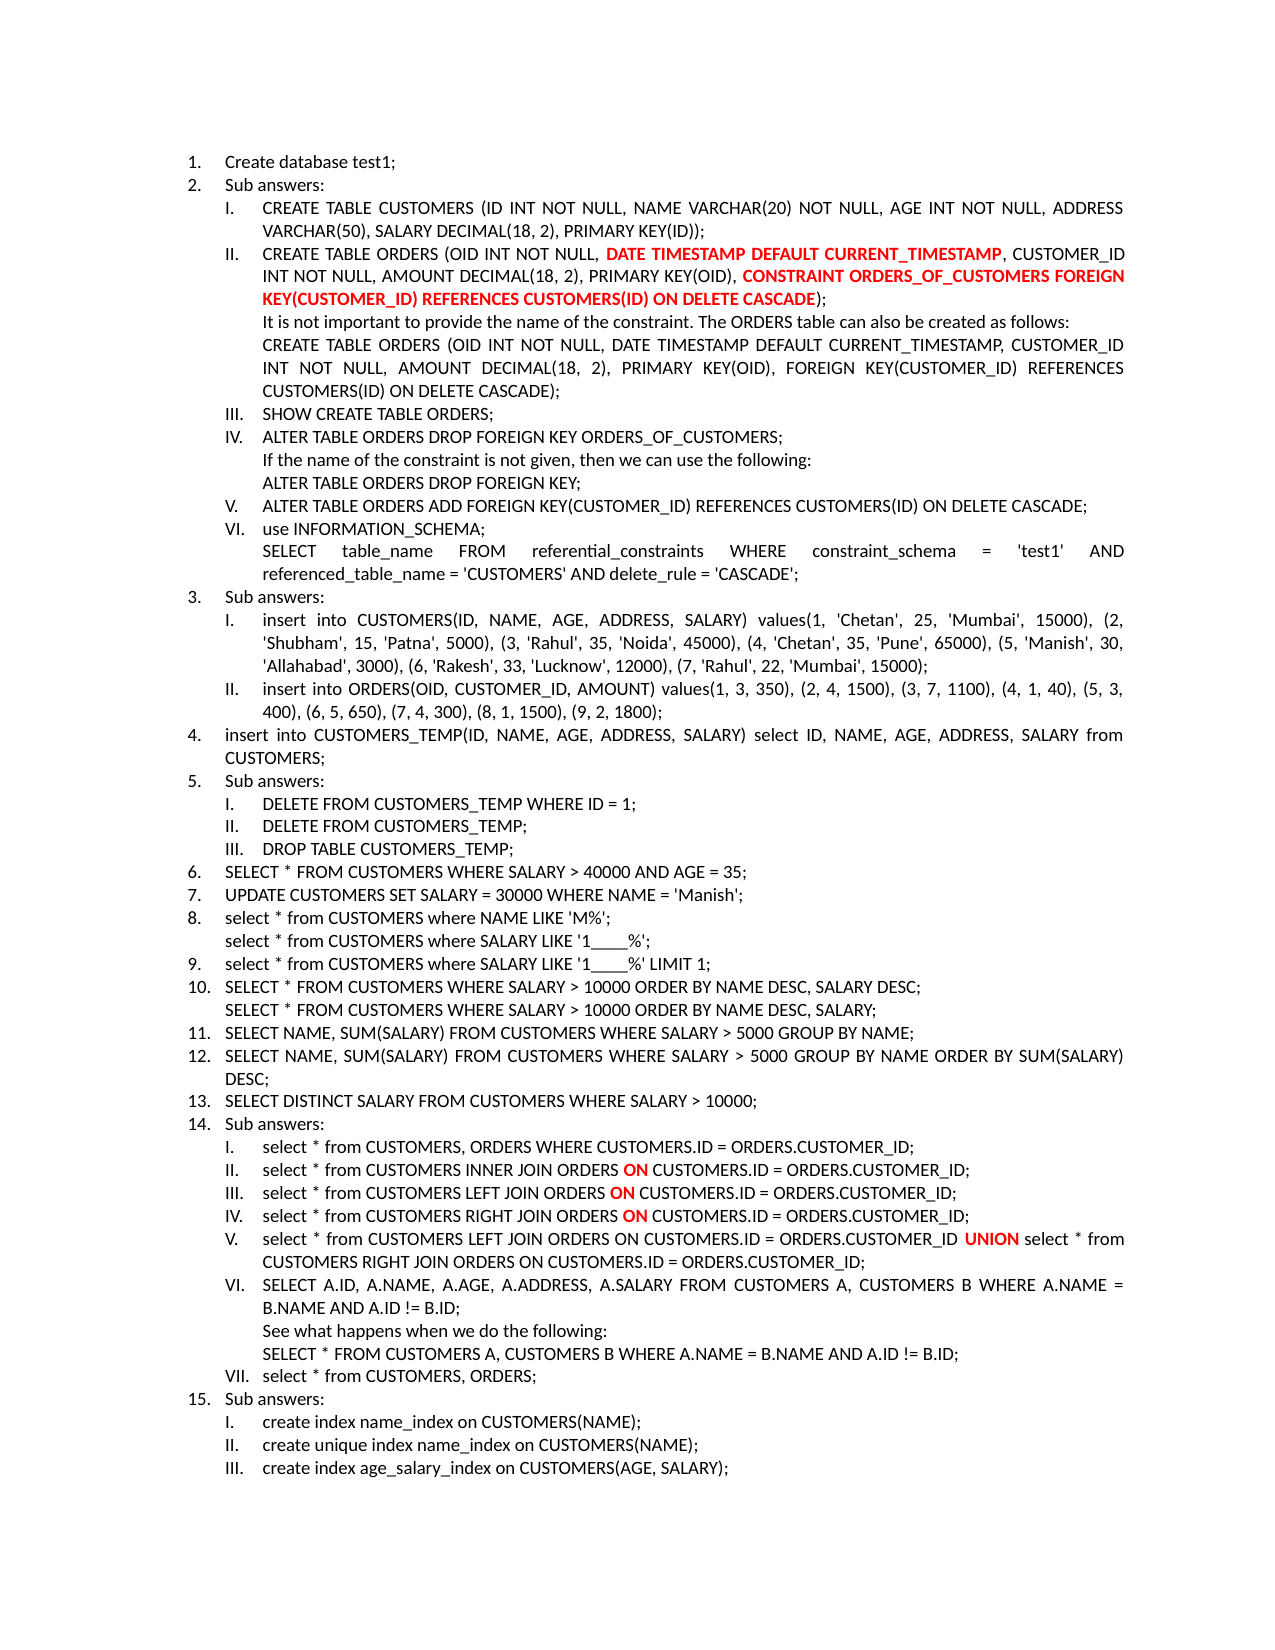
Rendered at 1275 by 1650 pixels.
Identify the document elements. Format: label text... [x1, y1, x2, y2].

list select * from CUSTOMERS where SALARY LIKE '1____%' LIMIT 1; [187, 952, 1125, 975]
list SELECT DISTINCT SALARY FROM CUSTOMERS WHERE SALARY > 10000; [187, 1089, 1125, 1112]
list select * from CUSTOMERS, ORDERS; [225, 1364, 1125, 1387]
list create index age_salary_index on CUSTOMERS(AGE, SALARY); [225, 1456, 1125, 1479]
list insert into CUSTOMERS_TEMP(ID, NAME, AGE, ADDRESS, SALARY) select ID, NAME, AGE, ADDRESS, SALARY from CUSTOMERS; [187, 723, 1125, 769]
list CREATE TABLE ORDERS (OID INT NOT NULL, DATE TIMESTAMP DEFAULT CURRENT_TIMESTAMP, CUSTOMER_ID INT NOT NULL, AMOUNT DECIMAL(18, 2), PRIMARY KEY(OID), FOREIGN KEY(CUSTOMER_ID) REFERENCES CUSTOMERS(ID) ON DELETE CASCADE); [225, 333, 1125, 402]
list SELECT table_name FROM referential_constraints WHERE constraint_schema = 'test1' AND referenced_table_name = 'CUSTOMERS' AND delete_rule = 'CASCADE'; [225, 539, 1125, 585]
list select * from CUSTOMERS where NAME LIKE 'M%'; [187, 906, 1125, 929]
list Sub answers: [187, 585, 1125, 608]
list select * from CUSTOMERS LEFT JOIN ORDERS ON CUSTOMERS.ID = ORDERS.CUSTOMER_ID UNION select * from CUSTOMERS RIGHT JOIN ORDERS ON CUSTOMERS.ID = ORDERS.CUSTOMER_ID; [225, 1227, 1125, 1273]
list Create database test1; [187, 150, 1125, 173]
list DROP TABLE CUSTOMERS_TEMP; [225, 837, 1125, 860]
list SELECT * FROM CUSTOMERS WHERE SALARY > 10000 ORDER BY NAME DESC, SALARY DESC; [187, 975, 1125, 998]
list SHOW CREATE TABLE ORDERS; [225, 402, 1125, 425]
list select * from CUSTOMERS, ORDERS WHERE CUSTOMERS.ID = ORDERS.CUSTOMER_ID; [225, 1135, 1125, 1158]
list Sub answers: [187, 1387, 1125, 1410]
list insert into ORDERS(OID, CUSTOMER_ID, AMOUNT) values(1, 3, 350), (2, 4, 1500), (3, 7, 1100), (4, 1, 40), (5, 3, 400), (6, 5, 650), (7, 4, 300), (8, 1, 1500), (9, 2, 1800); [225, 677, 1125, 723]
list DELETE FROM CUSTOMERS_TEMP WHERE ID = 1; [225, 792, 1125, 814]
list CREATE TABLE ORDERS (OID INT NOT NULL, DATE TIMESTAMP DEFAULT CURRENT_TIMESTAMP, CUSTOMER_ID INT NOT NULL, AMOUNT DECIMAL(18, 2), PRIMARY KEY(OID), CONSTRAINT ORDERS_OF_CUSTOMERS FOREIGN KEY(CUSTOMER_ID) REFERENCES CUSTOMERS(ID) ON DELETE CASCADE); [225, 242, 1125, 310]
list If the name of the constraint is not given, then we can use the following: [225, 448, 1125, 471]
list See what happens when we do the following: [225, 1319, 1125, 1342]
list select * from CUSTOMERS INNER JOIN ORDERS ON CUSTOMERS.ID = ORDERS.CUSTOMER_ID; [225, 1158, 1125, 1181]
list Sub answers: [187, 769, 1125, 792]
list insert into CUSTOMERS(ID, NAME, AGE, ADDRESS, SALARY) values(1, 'Chetan', 25, 'Mumbai', 15000), (2, 'Shubham', 15, 'Patna', 5000), (3, 'Rahul', 35, 'Noida', 45000), (4, 'Chetan', 35, 'Pune', 65000), (5, 'Manish', 30, 'Allahabad', 3000), (6, 'Rakesh', 33, 'Lucknow', 12000), (7, 'Rahul', 22, 'Mumbai', 15000); [225, 608, 1125, 677]
list It is not important to provide the name of the constraint. The ORDERS table can also be created as follows: [225, 310, 1125, 333]
list SELECT * FROM CUSTOMERS A, CUSTOMERS B WHERE A.NAME = B.NAME AND A.ID != B.ID; [225, 1342, 1125, 1364]
list Sub answers: [187, 1112, 1125, 1135]
list create unique index name_index on CUSTOMERS(NAME); [225, 1433, 1125, 1456]
list UPDATE CUSTOMERS SET SALARY = 30000 WHERE NAME = 'Manish'; [187, 883, 1125, 906]
list select * from CUSTOMERS LEFT JOIN ORDERS ON CUSTOMERS.ID = ORDERS.CUSTOMER_ID; [225, 1181, 1125, 1204]
list SELECT * FROM CUSTOMERS WHERE SALARY > 40000 AND AGE = 35; [187, 860, 1125, 883]
list Sub answers: [187, 173, 1125, 196]
list use INFORMATION_SCHEMA; [225, 517, 1125, 539]
list create index name_index on CUSTOMERS(NAME); [225, 1410, 1125, 1433]
list SELECT NAME, SUM(SALARY) FROM CUSTOMERS WHERE SALARY > 5000 GROUP BY NAME; [187, 1021, 1125, 1044]
list DELETE FROM CUSTOMERS_TEMP; [225, 814, 1125, 837]
list SELECT * FROM CUSTOMERS WHERE SALARY > 10000 ORDER BY NAME DESC, SALARY; [187, 998, 1125, 1021]
list SELECT A.ID, A.NAME, A.AGE, A.ADDRESS, A.SALARY FROM CUSTOMERS A, CUSTOMERS B WHERE A.NAME = B.NAME AND A.ID != B.ID; [225, 1273, 1125, 1319]
list SELECT NAME, SUM(SALARY) FROM CUSTOMERS WHERE SALARY > 5000 GROUP BY NAME ORDER BY SUM(SALARY) DESC; [187, 1044, 1125, 1089]
list ALTER TABLE ORDERS DROP FOREIGN KEY ORDERS_OF_CUSTOMERS; [225, 425, 1125, 448]
list ALTER TABLE ORDERS ADD FOREIGN KEY(CUSTOMER_ID) REFERENCES CUSTOMERS(ID) ON DELETE CASCADE; [225, 494, 1125, 517]
list ALTER TABLE ORDERS DROP FOREIGN KEY; [225, 471, 1125, 494]
list CREATE TABLE CUSTOMERS (ID INT NOT NULL, NAME VARCHAR(20) NOT NULL, AGE INT NOT NULL, ADDRESS VARCHAR(50), SALARY DECIMAL(18, 2), PRIMARY KEY(ID)); [225, 196, 1125, 242]
list select * from CUSTOMERS where SALARY LIKE '1____%'; [187, 929, 1125, 952]
list select * from CUSTOMERS RIGHT JOIN ORDERS ON CUSTOMERS.ID = ORDERS.CUSTOMER_ID; [225, 1204, 1125, 1227]
